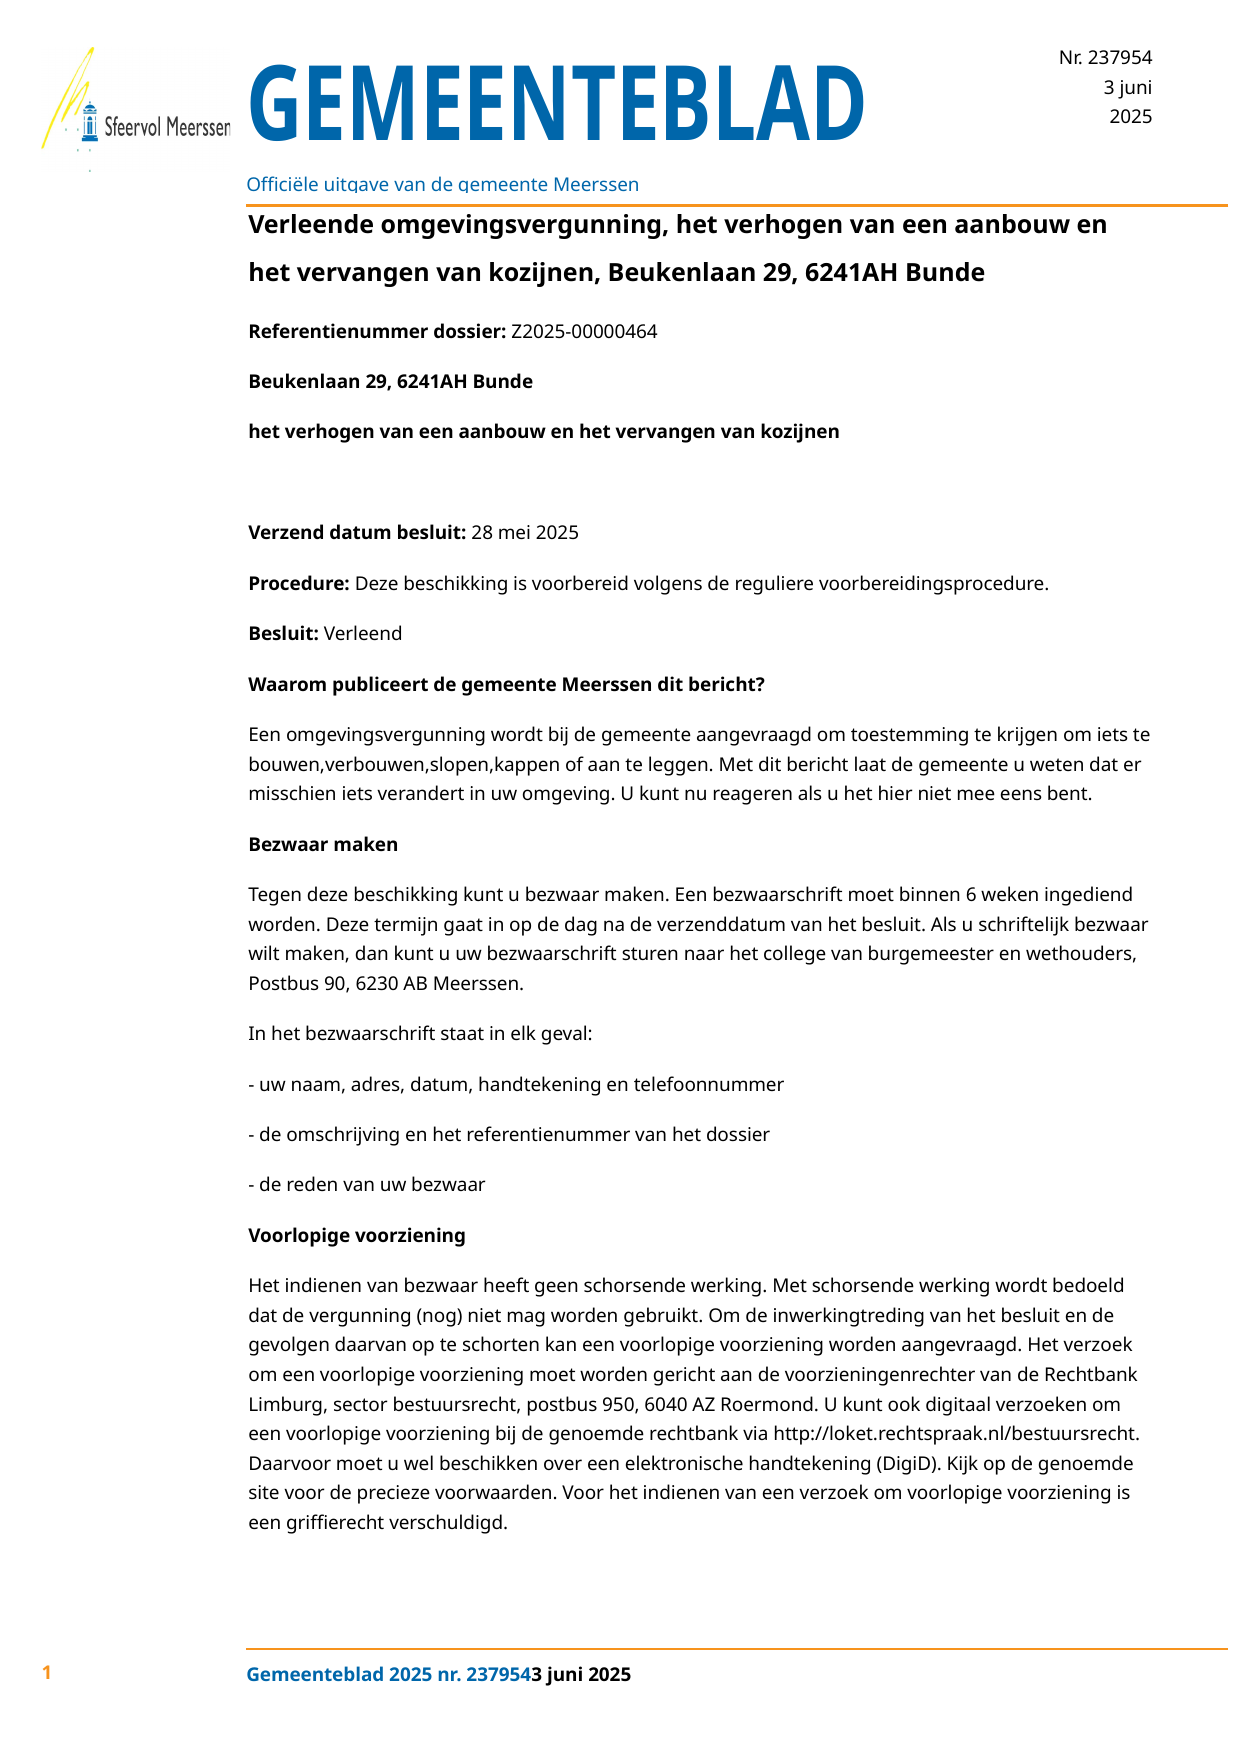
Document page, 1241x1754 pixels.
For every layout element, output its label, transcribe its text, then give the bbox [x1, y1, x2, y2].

text - uw naam, adres, datum, handtekening en telefoonnummer [248, 1071, 1152, 1097]
text Bezwaar maken [248, 831, 1152, 857]
text Referentienummer dossier: Z2025-00000464 [248, 318, 1152, 344]
text In het bezwaarschrift staat in elk geval: [248, 1020, 1152, 1046]
text - de omschrijving en het referentienummer van het dossier [248, 1121, 1152, 1147]
text Waarom publiceert de gemeente Meerssen dit bericht? [248, 671, 1152, 697]
text Beukenlaan 29, 6241AH Bunde [248, 368, 1152, 394]
text Een omgevingsvergunning wordt bij de gemeente aangevraagd om toestemming te krijgen om iets te bouwen,verbouwen,slopen,kappen of aan te leggen. Met dit bericht laat de gemeente u weten dat er misschien iets verandert in uw omgeving. U kunt nu reageren als u het hier niet mee eens bent. [248, 721, 1152, 806]
text Verleende omgevingsvergunning, het verhogen van een aanbouw en het vervangen van kozijnen, Beukenlaan 29, 6241AH Bunde [248, 207, 1152, 288]
text Besluit: Verleend [248, 620, 1152, 646]
text Verzend datum besluit: 28 mei 2025 [248, 519, 1152, 545]
picture [41, 47, 231, 172]
text Het indienen van bezwaar heeft geen schorsende werking. Met schorsende werking wordt bedoeld dat de vergunning (nog) niet mag worden gebruikt. Om de inwerkingtreding van het besluit en de gevolgen daarvan op te schorten kan een voorlopige voorziening worden aangevraagd. Het verzoek om een voorlopige voorziening moet worden gericht aan de voorzieningenrechter van de Rechtbank Limburg, sector bestuursrecht, postbus 950, 6040 AZ Roermond. U kunt ook digitaal verzoeken om een voorlopige voorziening bij de genoemde rechtbank via http://loket.rechtspraak.nl/bestuursrecht. Daarvoor moet u wel beschikken over een elektronische handtekening (DigiD). Kijk op de genoemde site voor de precieze voorwaarden. Voor het indienen van een verzoek om voorlopige voorziening is een griffierecht verschuldigd. [248, 1272, 1152, 1535]
text Tegen deze beschikking kunt u bezwaar maken. Een bezwaarschrift moet binnen 6 weken ingediend worden. Deze termijn gaat in op de dag na de verzenddatum van het besluit. Als u schriftelijk bezwaar wilt maken, dan kunt u uw bezwaarschrift sturen naar het college van burgemeester en wethouders, Postbus 90, 6230 AB Meerssen. [248, 881, 1152, 996]
text - de reden van uw bezwaar [248, 1172, 1152, 1197]
text Voorlopige voorziening [248, 1222, 1152, 1248]
text Procedure: Deze beschikking is voorbereid volgens de reguliere voorbereidingsprocedure. [248, 570, 1152, 596]
text het verhogen van een aanbouw en het vervangen van kozijnen [248, 419, 1152, 444]
